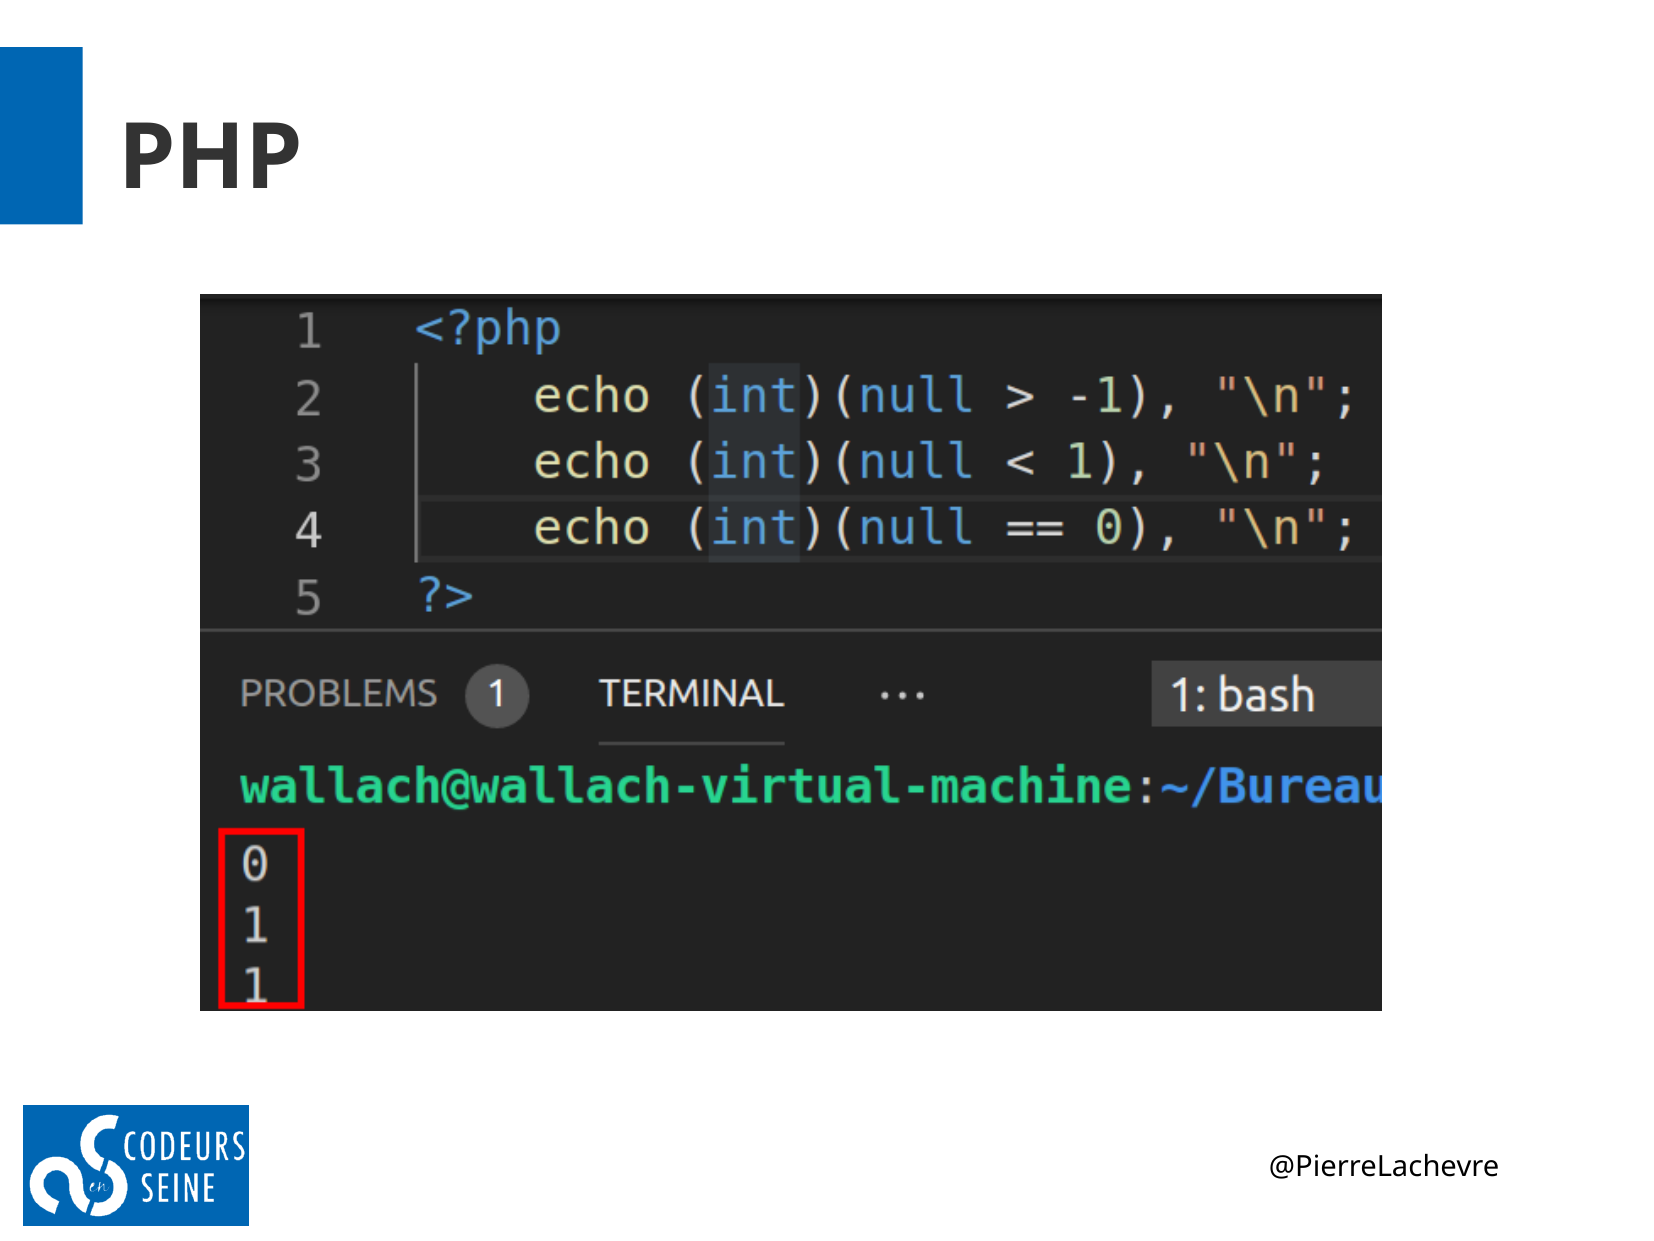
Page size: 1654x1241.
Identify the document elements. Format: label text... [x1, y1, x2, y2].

title PHP [118, 49, 1571, 257]
picture [200, 294, 1382, 1011]
picture [23, 1105, 249, 1226]
